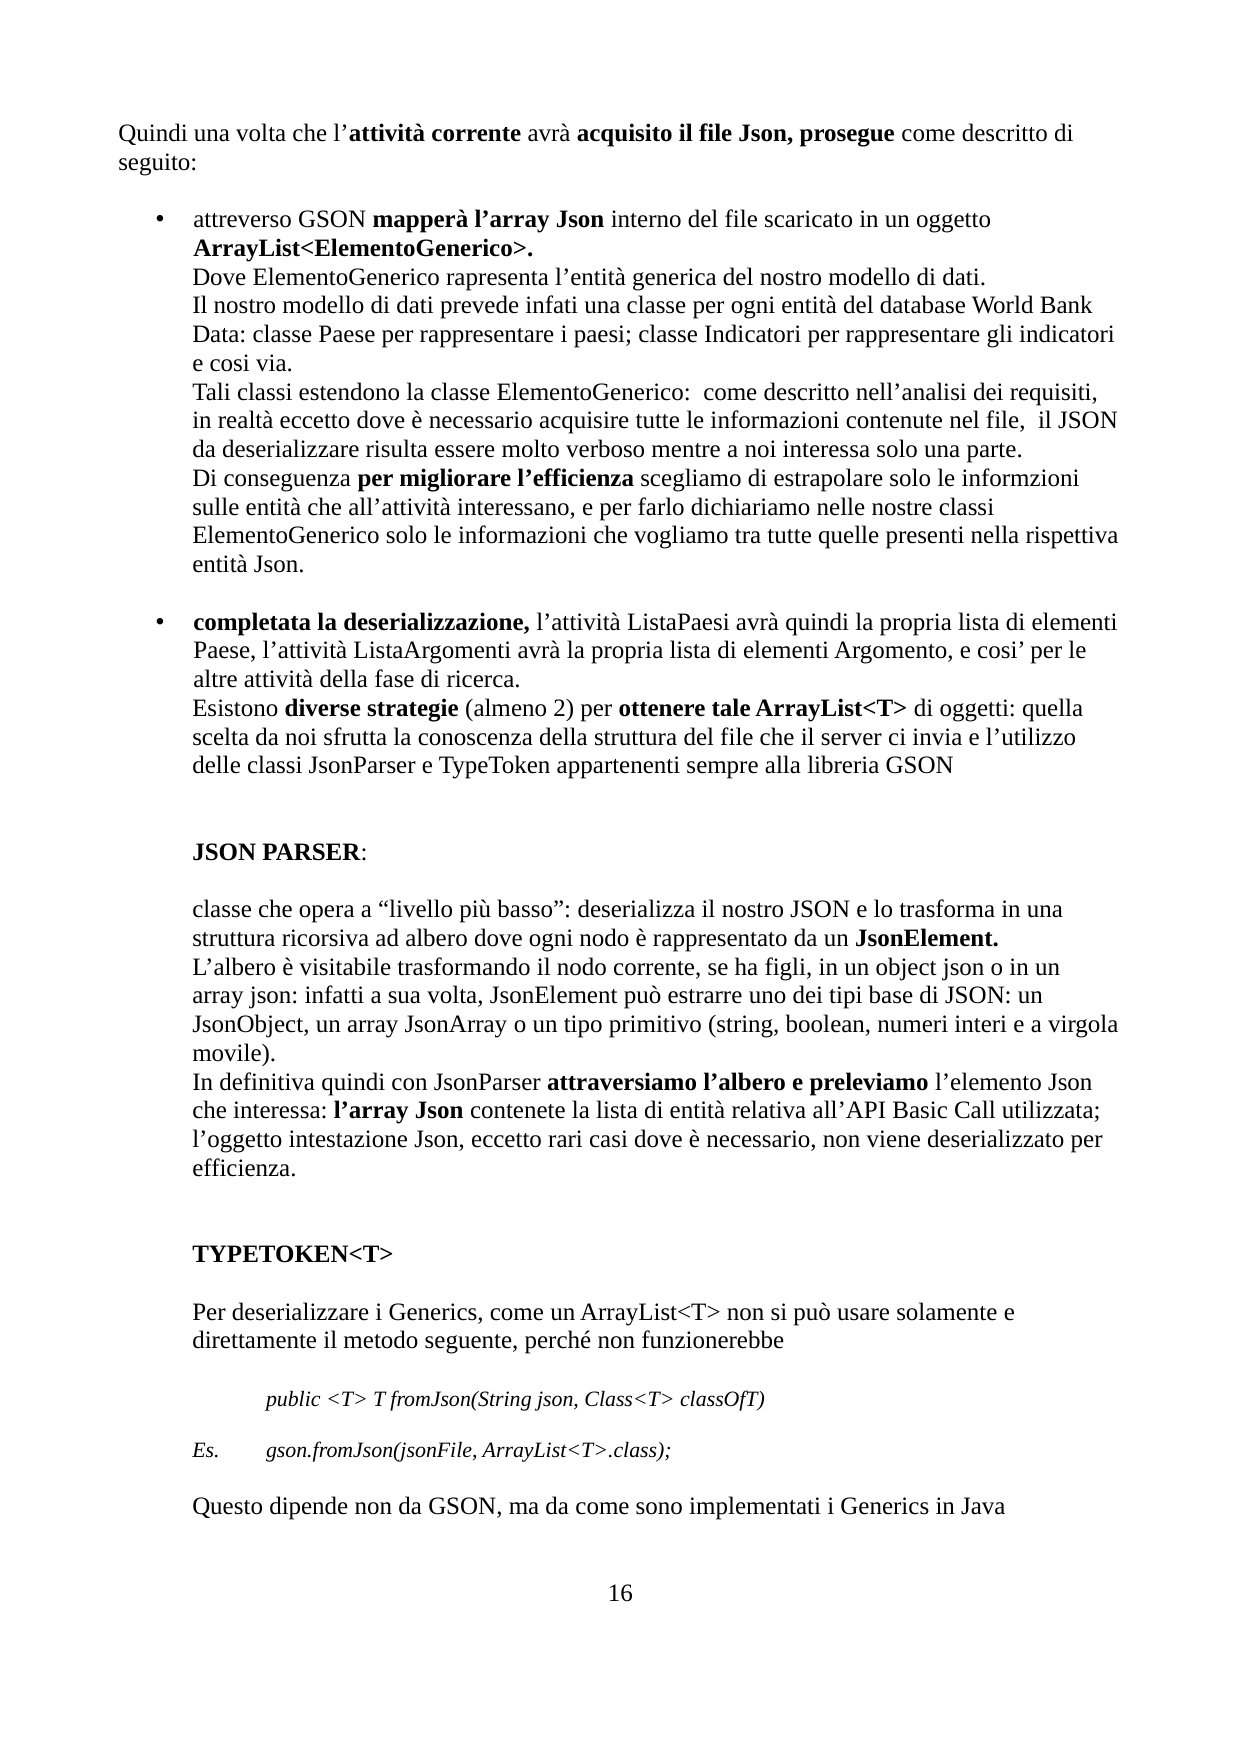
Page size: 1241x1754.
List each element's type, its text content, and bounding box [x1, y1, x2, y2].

text Dove ElementoGenerico rapresenta l’entità generica del nostro modello di dati. [118, 262, 1122, 291]
text Esistono diverse strategie (almeno 2) per ottenere tale ArrayList<T> di oggetti: quella scelta da noi sfrutta la conoscenza della struttura del file che il server ci invia e l’utilizzo delle classi JsonParser e TypeToken appartenenti sempre alla libreria GSON [118, 693, 1122, 779]
text Per deserializzare i Generics, come un ArrayList<T> non si può usare solamente e direttamente il metodo seguente, perché non funzionerebbe [118, 1297, 1122, 1354]
text Quindi una volta che l’attività corrente avrà acquisito il file Json, prosegue come descritto di seguito: [118, 118, 1122, 176]
text l’oggetto intestazione Json, eccetto rari casi dove è necessario, non viene deserializzato per efficienza. [118, 1124, 1122, 1182]
text Questo dipende non da GSON, ma da come sono implementati i Generics in Java [118, 1491, 1122, 1520]
text TYPETOKEN<T> [118, 1239, 1122, 1268]
text Il nostro modello di dati prevede infati una classe per ogni entità del database World Bank Data: classe Paese per rappresentare i paesi; classe Indicatori per rappresentare gli indicatori e cosi via. [118, 291, 1122, 377]
text Tali classi estendono la classe ElementoGenerico: come descritto nell’analisi dei requisiti, in realtà eccetto dove è necessario acquisire tutte le informazioni contenute nel file, il JSON da deserializzare risulta essere molto verboso mentre a noi interessa solo una parte. [118, 377, 1122, 463]
list attreverso GSON mapperà l’array Json interno del file scaricato in un oggetto ArrayList<ElementoGenerico>. [156, 204, 1122, 262]
text In definitiva quindi con JsonParser attraversiamo l’albero e preleviamo l’elemento Json che interessa: l’array Json contenete la lista di entità relativa all’API Basic Call utilizzata; [118, 1067, 1122, 1124]
text classe che opera a “livello più basso”: deserializza il nostro JSON e lo trasforma in una struttura ricorsiva ad albero dove ogni nodo è rappresentato da un JsonElement. [118, 894, 1122, 952]
text L’albero è visitabile trasformando il nodo corrente, se ha figli, in un object json o in un array json: infatti a sua volta, JsonElement può estrarre uno dei tipi base di JSON: un JsonObject, un array JsonArray o un tipo primitivo (string, boolean, numeri interi e a virgola movile). [118, 952, 1122, 1067]
text JSON PARSER: [118, 837, 1122, 866]
text public <T> T fromJson(String json, Class<T> classOfT) [118, 1383, 1122, 1412]
text Di conseguenza per migliorare l’efficienza scegliamo di estrapolare solo le informzioni sulle entità che all’attività interessano, e per farlo dichiariamo nelle nostre classi ElementoGenerico solo le informazioni che vogliamo tra tutte quelle presenti nella rispettiva entità Json. [118, 463, 1122, 578]
list completata la deserializzazione, l’attività ListaPaesi avrà quindi la propria lista di elementi Paese, l’attività ListaArgomenti avrà la propria lista di elementi Argomento, e cosi’ per le altre attività della fase di ricerca. [156, 607, 1122, 693]
text Es. gson.fromJson(jsonFile, ArrayList<T>.class); [118, 1437, 1122, 1462]
